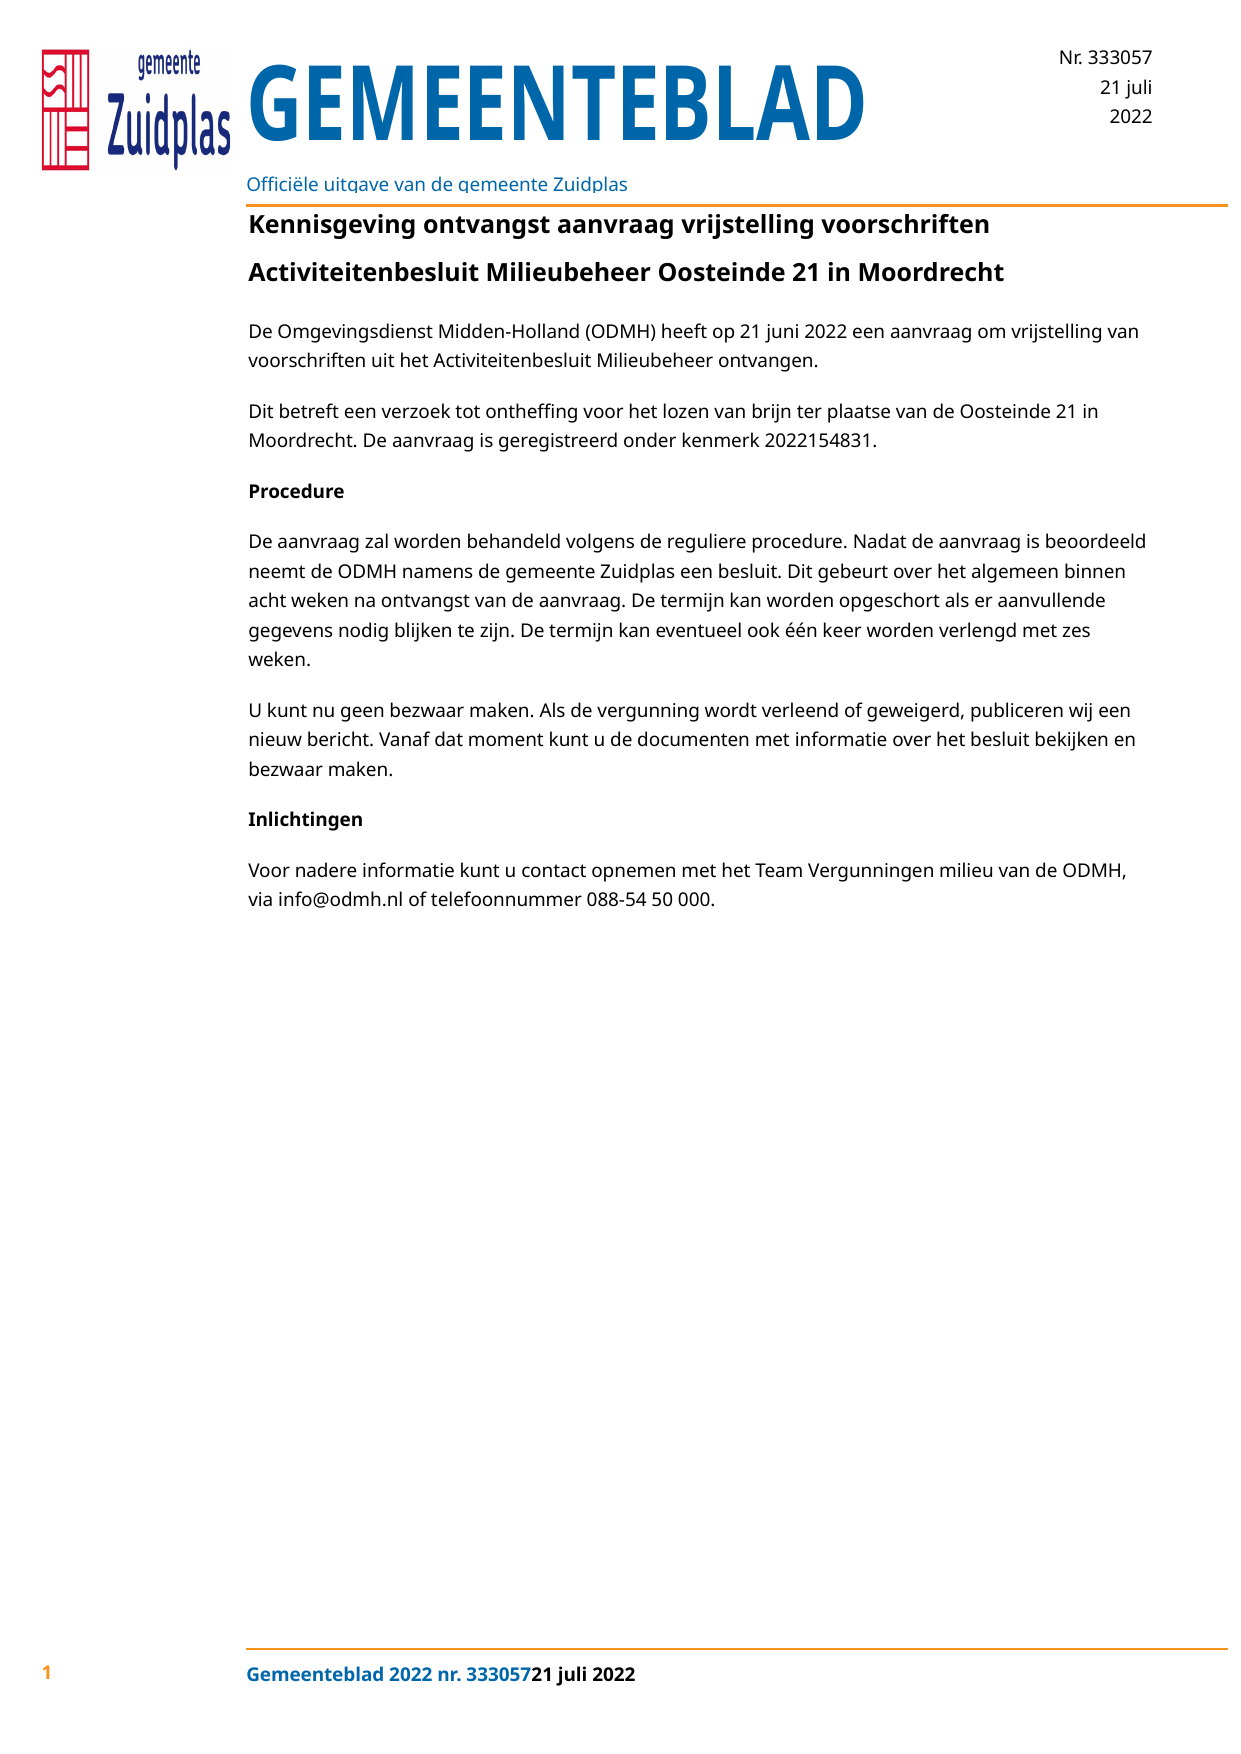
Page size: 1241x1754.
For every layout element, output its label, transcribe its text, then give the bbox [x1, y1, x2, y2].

text De aanvraag zal worden behandeld volgens de reguliere procedure. Nadat de aanvraag is beoordeeld neemt de ODMH namens de gemeente Zuidplas een besluit. Dit gebeurt over het algemeen binnen acht weken na ontvangst van de aanvraag. De termijn kan worden opgeschort als er aanvullende gegevens nodig blijken te zijn. De termijn kan eventueel ook één keer worden verlengd met zes weken. [248, 528, 1152, 672]
text Kennisgeving ontvangst aanvraag vrijstelling voorschriften Activiteitenbesluit Milieubeheer Oosteinde 21 in Moordrecht [248, 207, 1152, 288]
text Voor nadere informatie kunt u contact opnemen met het Team Vergunningen milieu van de ODMH, via info@odmh.nl of telefoonnummer 088-54 50 000. [248, 857, 1152, 912]
text U kunt nu geen bezwaar maken. Als de vergunning wordt verleend of geweigerd, publiceren wij een nieuw bericht. Vanaf dat moment kunt u de documenten met informatie over het besluit bekijken en bezwaar maken. [248, 697, 1152, 782]
text Dit betreft een verzoek tot ontheffing voor het lozen van brijn ter plaatse van de Oosteinde 21 in Moordrecht. De aanvraag is geregistreerd onder kenmerk 2022154831. [248, 398, 1152, 453]
text Procedure [248, 478, 1152, 504]
picture [41, 47, 231, 172]
text Inlichtingen [248, 807, 1152, 832]
text De Omgevingsdienst Midden-Holland (ODMH) heeft op 21 juni 2022 een aanvraag om vrijstelling van voorschriften uit het Activiteitenbesluit Milieubeheer ontvangen. [248, 318, 1152, 373]
